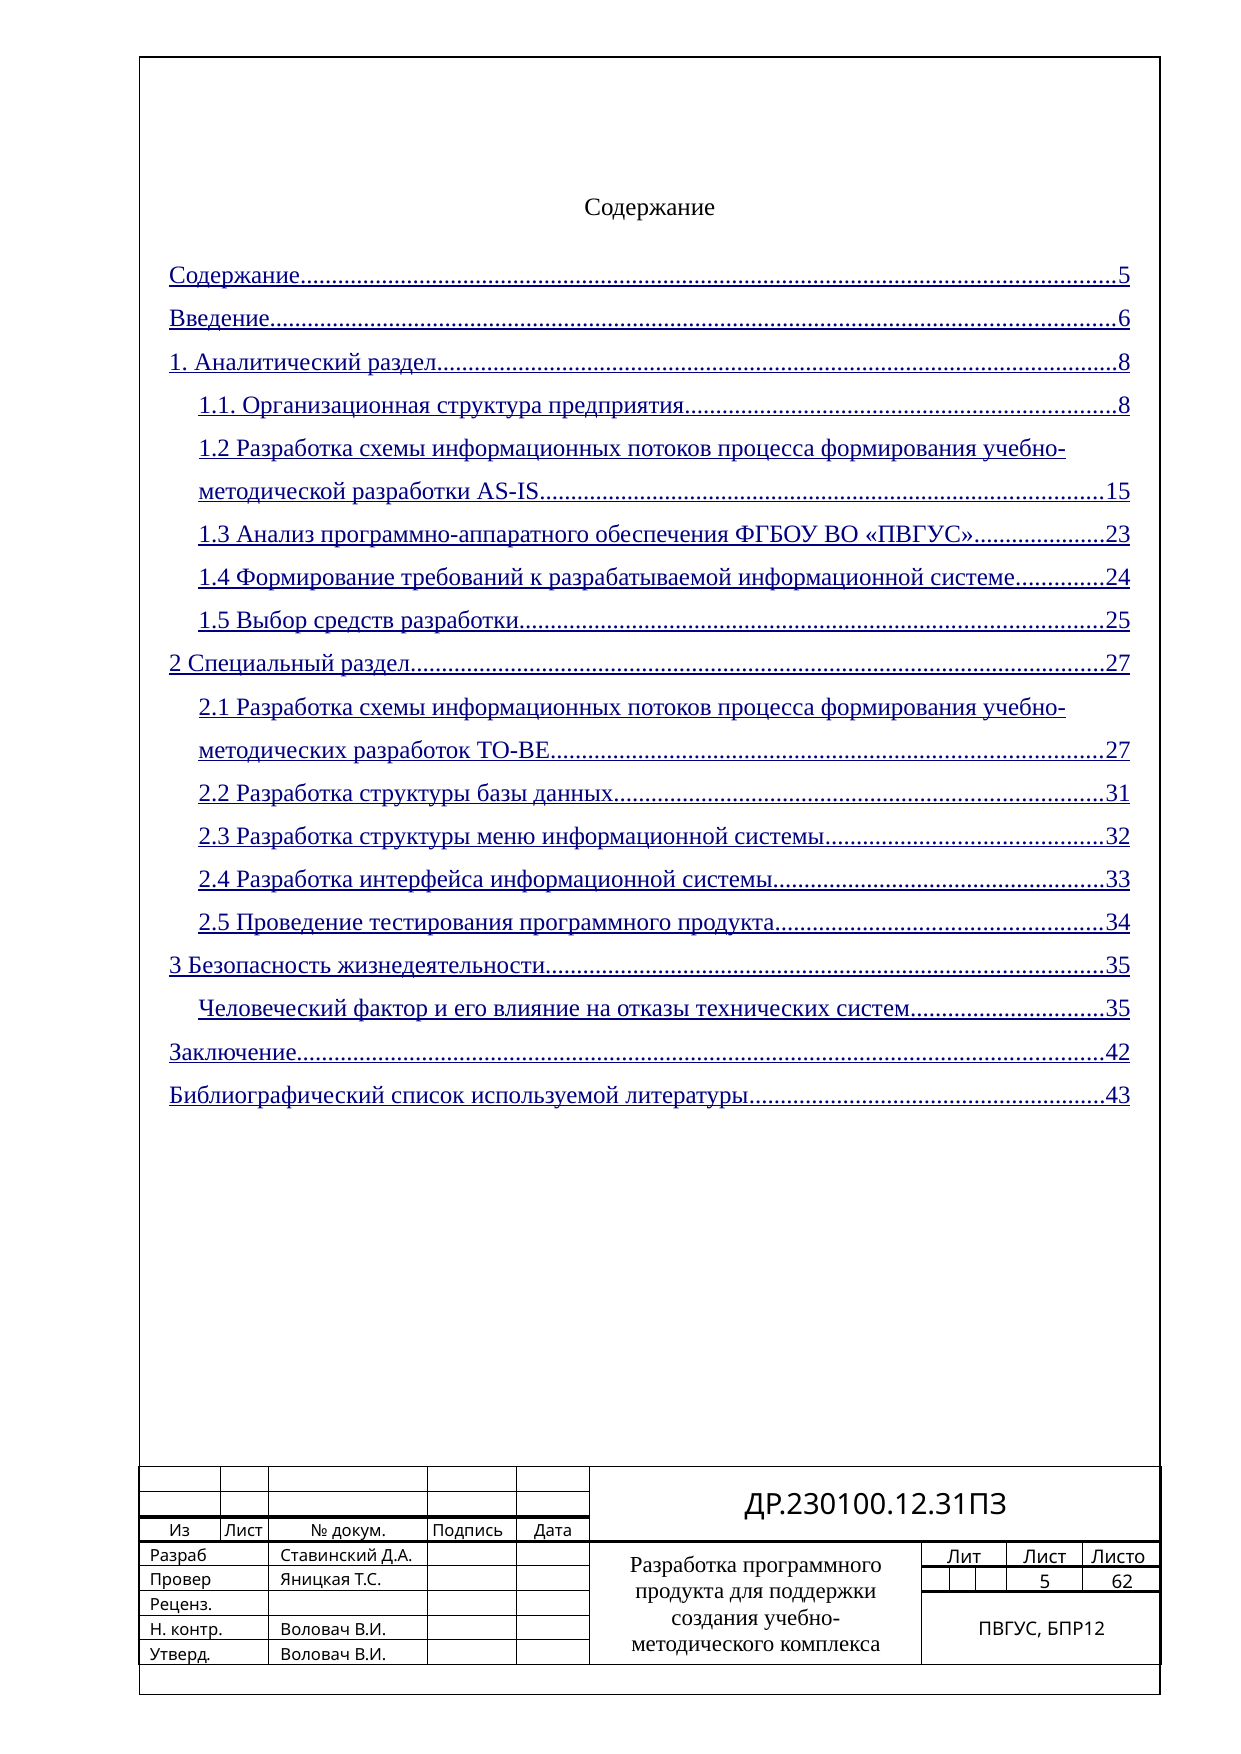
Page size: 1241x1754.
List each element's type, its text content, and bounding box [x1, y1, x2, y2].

text Человеческий фактор и его влияние на отказы технических систем 35 [198, 993, 1130, 1018]
text 1.2 Разработка схемы информационных потоков процесса формирования учебно-методической разработки AS-IS 15 [198, 433, 1130, 501]
text Библиографический список используемой литературы 43 [169, 1080, 1130, 1105]
subtitle Содержание [169, 192, 1130, 221]
text 2.3 Разработка структуры меню информационной системы 32 [198, 821, 1130, 846]
text 3 Безопасность жизнедеятельности 35 [169, 950, 1130, 975]
text 1.3 Анализ программно-аппаратного обеспечения ФГБОУ ВО «ПВГУС» 23 [198, 519, 1130, 544]
text 2.5 Проведение тестирования программного продукта 34 [198, 907, 1130, 932]
text 2.1 Разработка схемы информационных потоков процесса формирования учебно-методических разработок TO-BE 27 [198, 692, 1130, 760]
text 1. Аналитический раздел 8 [169, 347, 1130, 372]
text 2.2 Разработка структуры базы данных 31 [198, 778, 1130, 803]
text Заключение 42 [169, 1037, 1130, 1062]
text 2.4 Разработка интерфейса информационной системы 33 [198, 864, 1130, 889]
text Введение 6 [169, 303, 1130, 328]
text 1.1. Организационная структура предприятия 8 [198, 390, 1130, 415]
text 1.4 Формирование требований к разрабатываемой информационной системе 24 [198, 562, 1130, 587]
text 2 Специальный раздел 27 [169, 648, 1130, 673]
text 1.5 Выбор средств разработки 25 [198, 605, 1130, 630]
text Содержание 5 [169, 260, 1130, 285]
